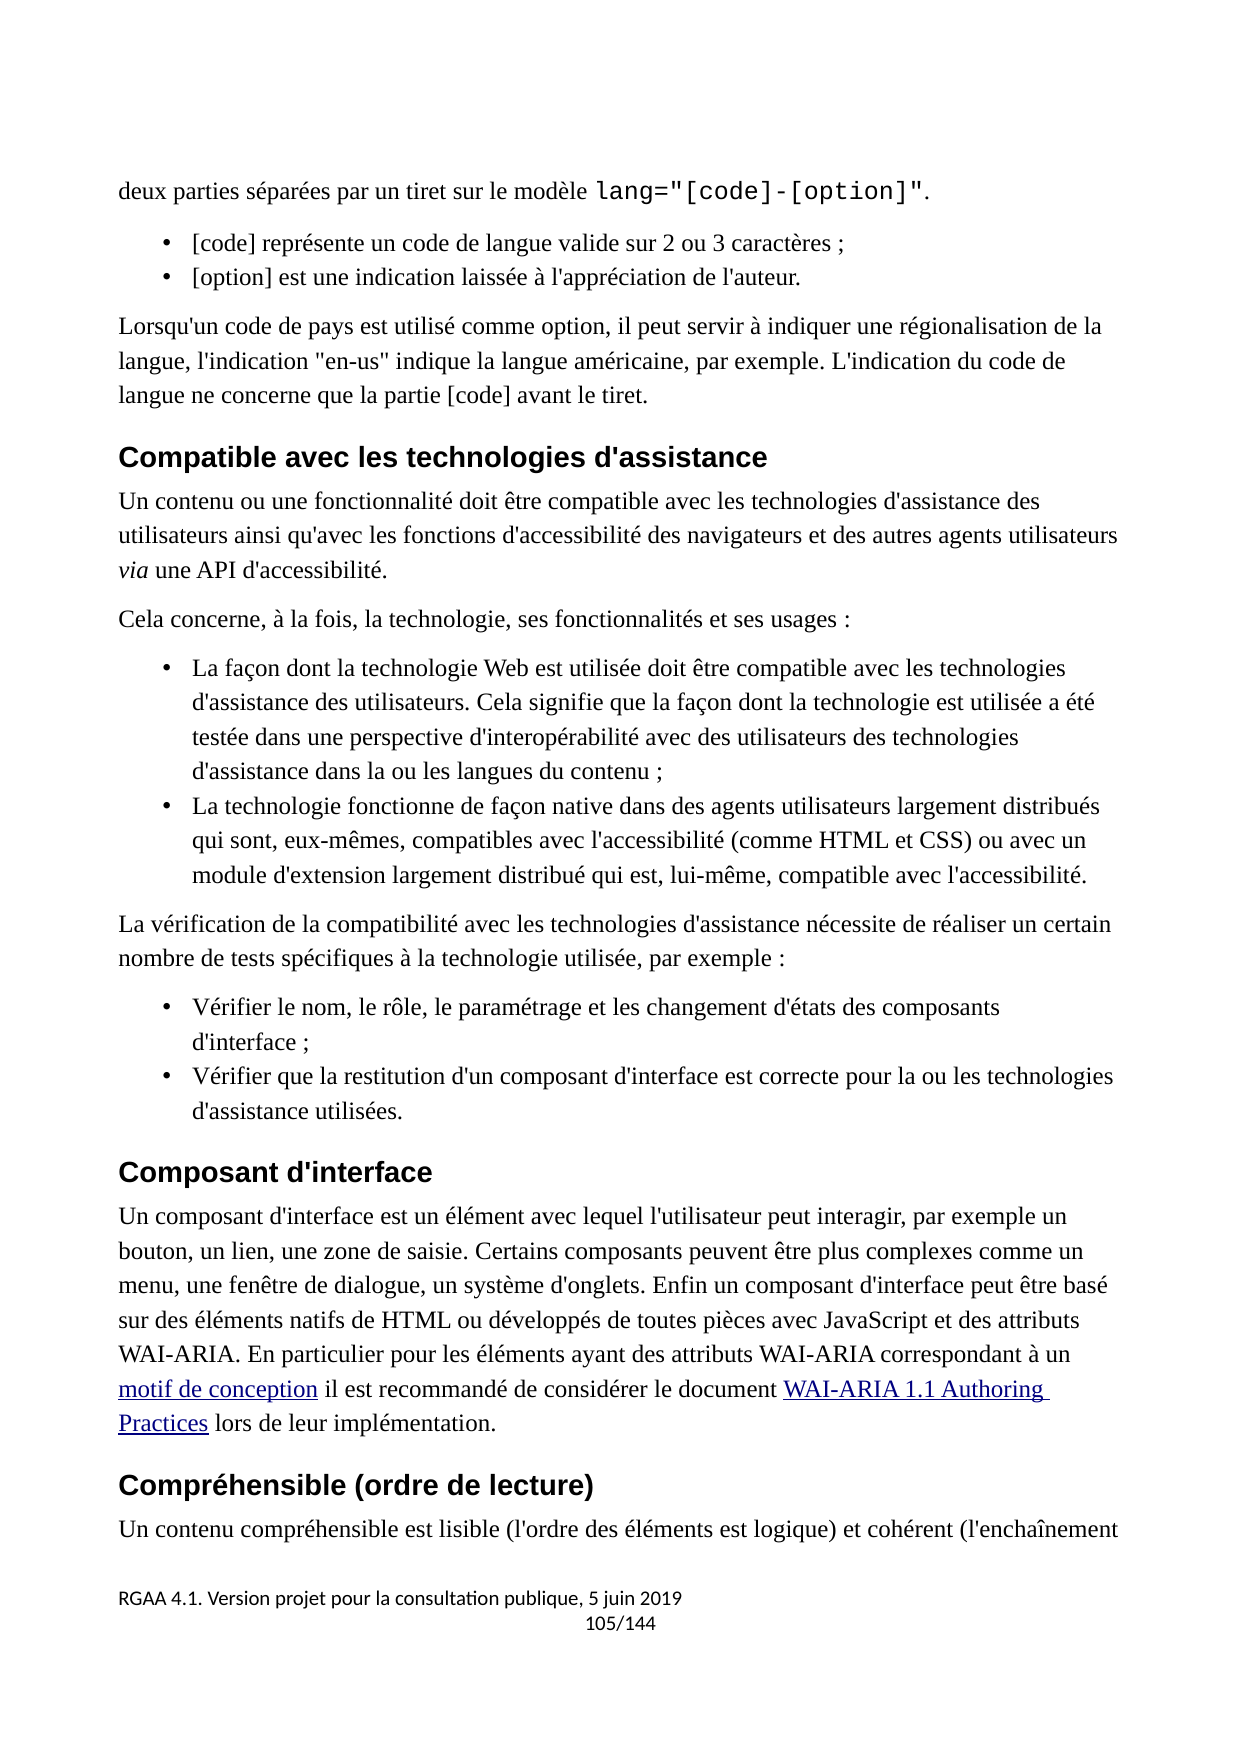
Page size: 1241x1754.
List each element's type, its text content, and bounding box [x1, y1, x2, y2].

subtitle Compréhensible (ordre de lecture) [118, 1468, 1122, 1501]
subtitle Composant d'interface [118, 1155, 1122, 1189]
text Un contenu compréhensible est lisible (l'ordre des éléments est logique) et cohérent (l'enchaînement [118, 1514, 1122, 1543]
list [option] est une indication laissée à l'appréciation de l'auteur. [162, 262, 1122, 291]
text Un contenu ou une fonctionnalité doit être compatible avec les technologies d'assistance des utilisateurs ainsi qu'avec les fonctions d'accessibilité des navigateurs et des autres agents utilisateurs via une API d'accessibilité. [118, 486, 1122, 584]
list La technologie fonctionne de façon native dans des agents utilisateurs largement distribués qui sont, eux-mêmes, compatibles avec l'accessibilité (comme HTML et CSS) ou avec un module d'extension largement distribué qui est, lui-même, compatible avec l'accessibilité. [162, 791, 1122, 889]
text Un composant d'interface est un élément avec lequel l'utilisateur peut interagir, par exemple un bouton, un lien, une zone de saisie. Certains composants peuvent être plus complexes comme un menu, une fenêtre de dialogue, un système d'onglets. Enfin un composant d'interface peut être basé sur des éléments natifs de HTML ou développés de toutes pièces avec JavaScript et des attributs WAI-ARIA. En particulier pour les éléments ayant des attributs WAI-ARIA correspondant à un motif de conception il est recommandé de considérer le document WAI-ARIA 1.1 Authoring Practices lors de leur implémentation. [118, 1201, 1122, 1437]
list La façon dont la technologie Web est utilisée doit être compatible avec les technologies d'assistance des utilisateurs. Cela signifie que la façon dont la technologie est utilisée a été testée dans une perspective d'interopérabilité avec des utilisateurs des technologies d'assistance dans la ou les langues du contenu ; [162, 653, 1122, 785]
subtitle Compatible avec les technologies d'assistance [118, 440, 1122, 473]
list [code] représente un code de langue valide sur 2 ou 3 caractères ; [162, 228, 1122, 257]
text deux parties séparées par un tiret sur le modèle lang="[code]-[option]". [118, 176, 1122, 207]
text Cela concerne, à la fois, la technologie, ses fonctionnalités et ses usages : [118, 604, 1122, 633]
list Vérifier que la restitution d'un composant d'interface est correcte pour la ou les technologies d'assistance utilisées. [162, 1061, 1122, 1125]
text Lorsqu'un code de pays est utilisé comme option, il peut servir à indiquer une régionalisation de la langue, l'indication "en-us" indique la langue américaine, par exemple. L'indication du code de langue ne concerne que la partie [code] avant le tiret. [118, 311, 1122, 409]
list Vérifier le nom, le rôle, le paramétrage et les changement d'états des composants d'interface ; [162, 992, 1122, 1056]
text La vérification de la compatibilité avec les technologies d'assistance nécessite de réaliser un certain nombre de tests spécifiques à la technologie utilisée, par exemple : [118, 909, 1122, 972]
